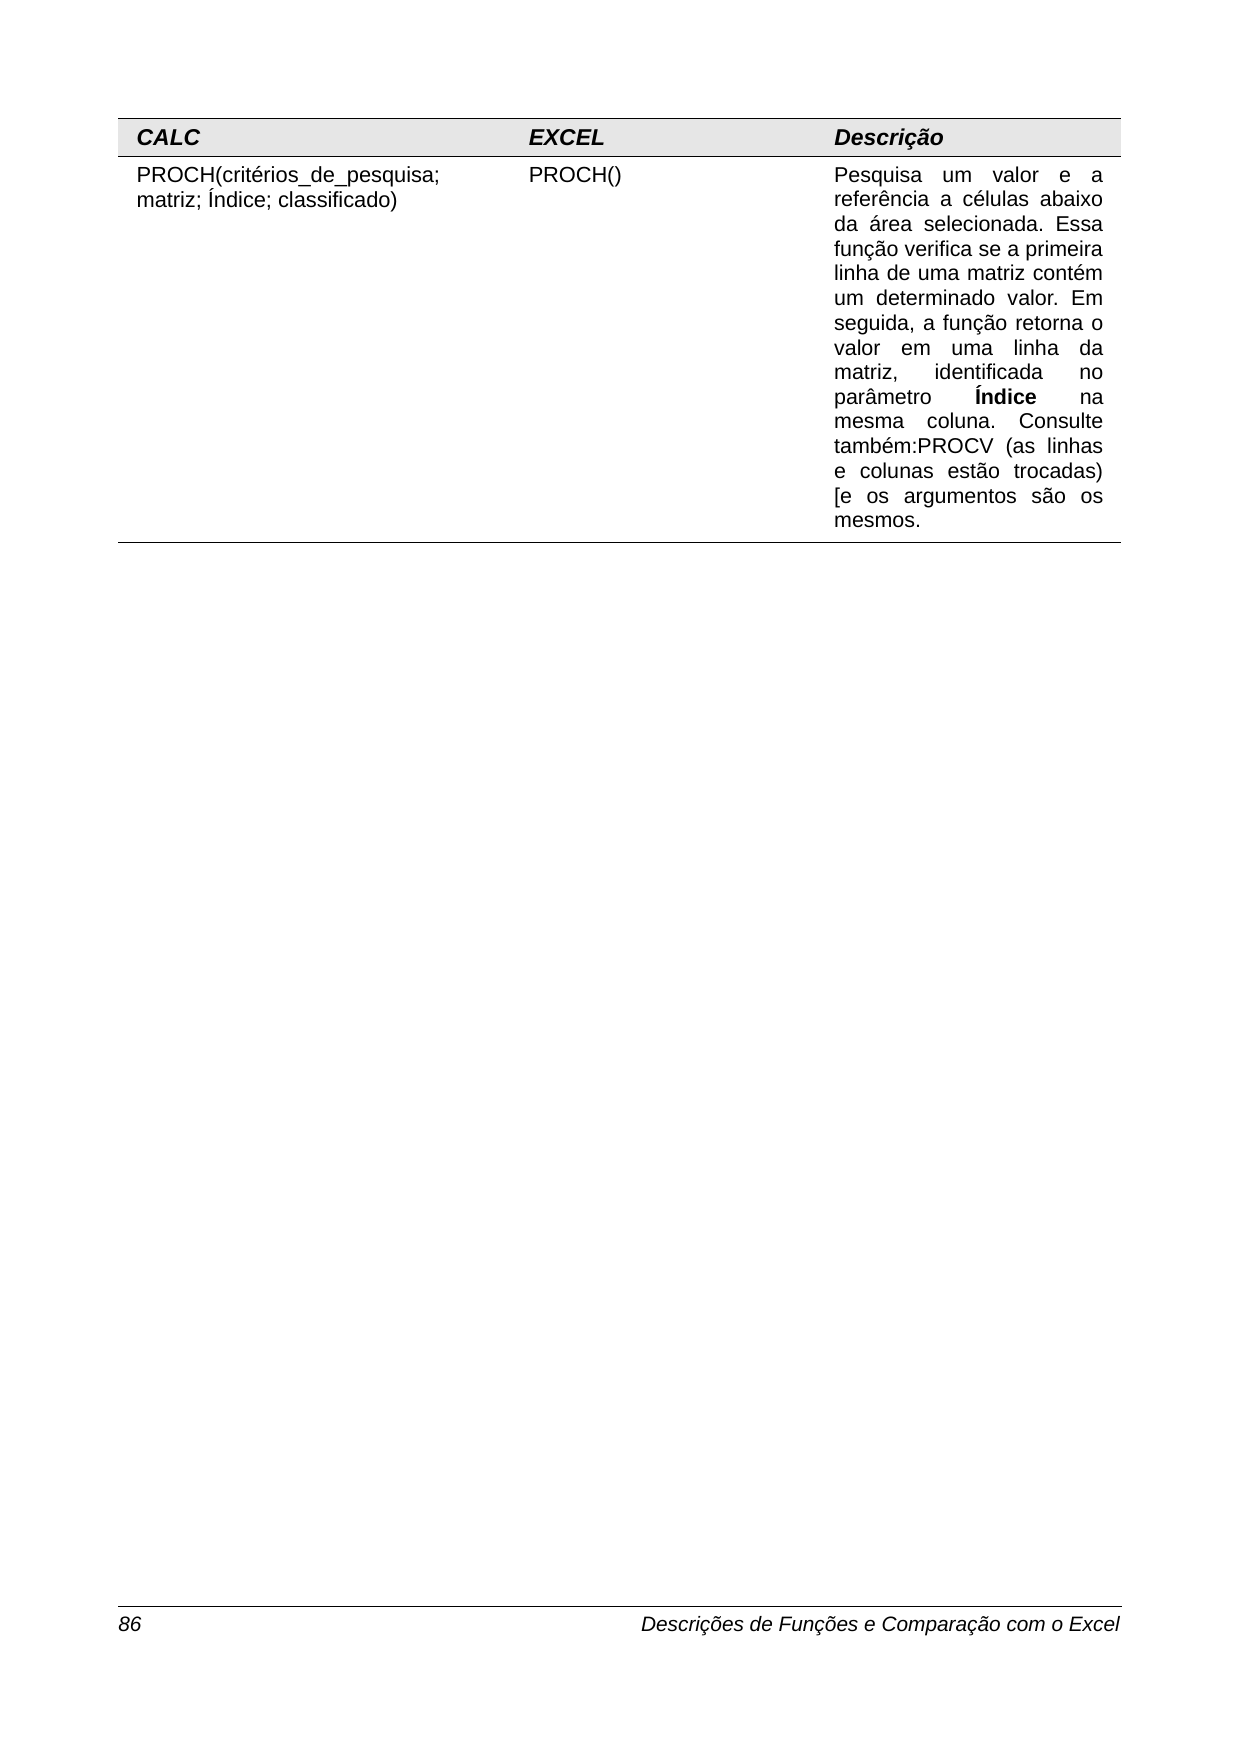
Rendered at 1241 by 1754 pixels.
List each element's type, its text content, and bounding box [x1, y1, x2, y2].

table_cell Pesquisa um valor e a referência a células abaixo da área selecionada. Essa função verifica se a primeira linha de uma matriz contém um determinado valor. Em seguida, a função retorna o valor em uma linha da matriz, identificada no parâmetro Índice na mesma coluna. Consulte também:PROCV (as linhas e colunas estão trocadas) [e os argumentos são os mesmos. [816, 157, 1121, 542]
table_header Descrição [816, 119, 1121, 156]
table_cell PROCH(critérios_de_pesquisa; matriz; Índice; classificado) [118, 157, 510, 542]
table_header EXCEL [510, 119, 816, 156]
table_cell PROCH() [510, 157, 816, 542]
table_header CALC [118, 119, 510, 156]
